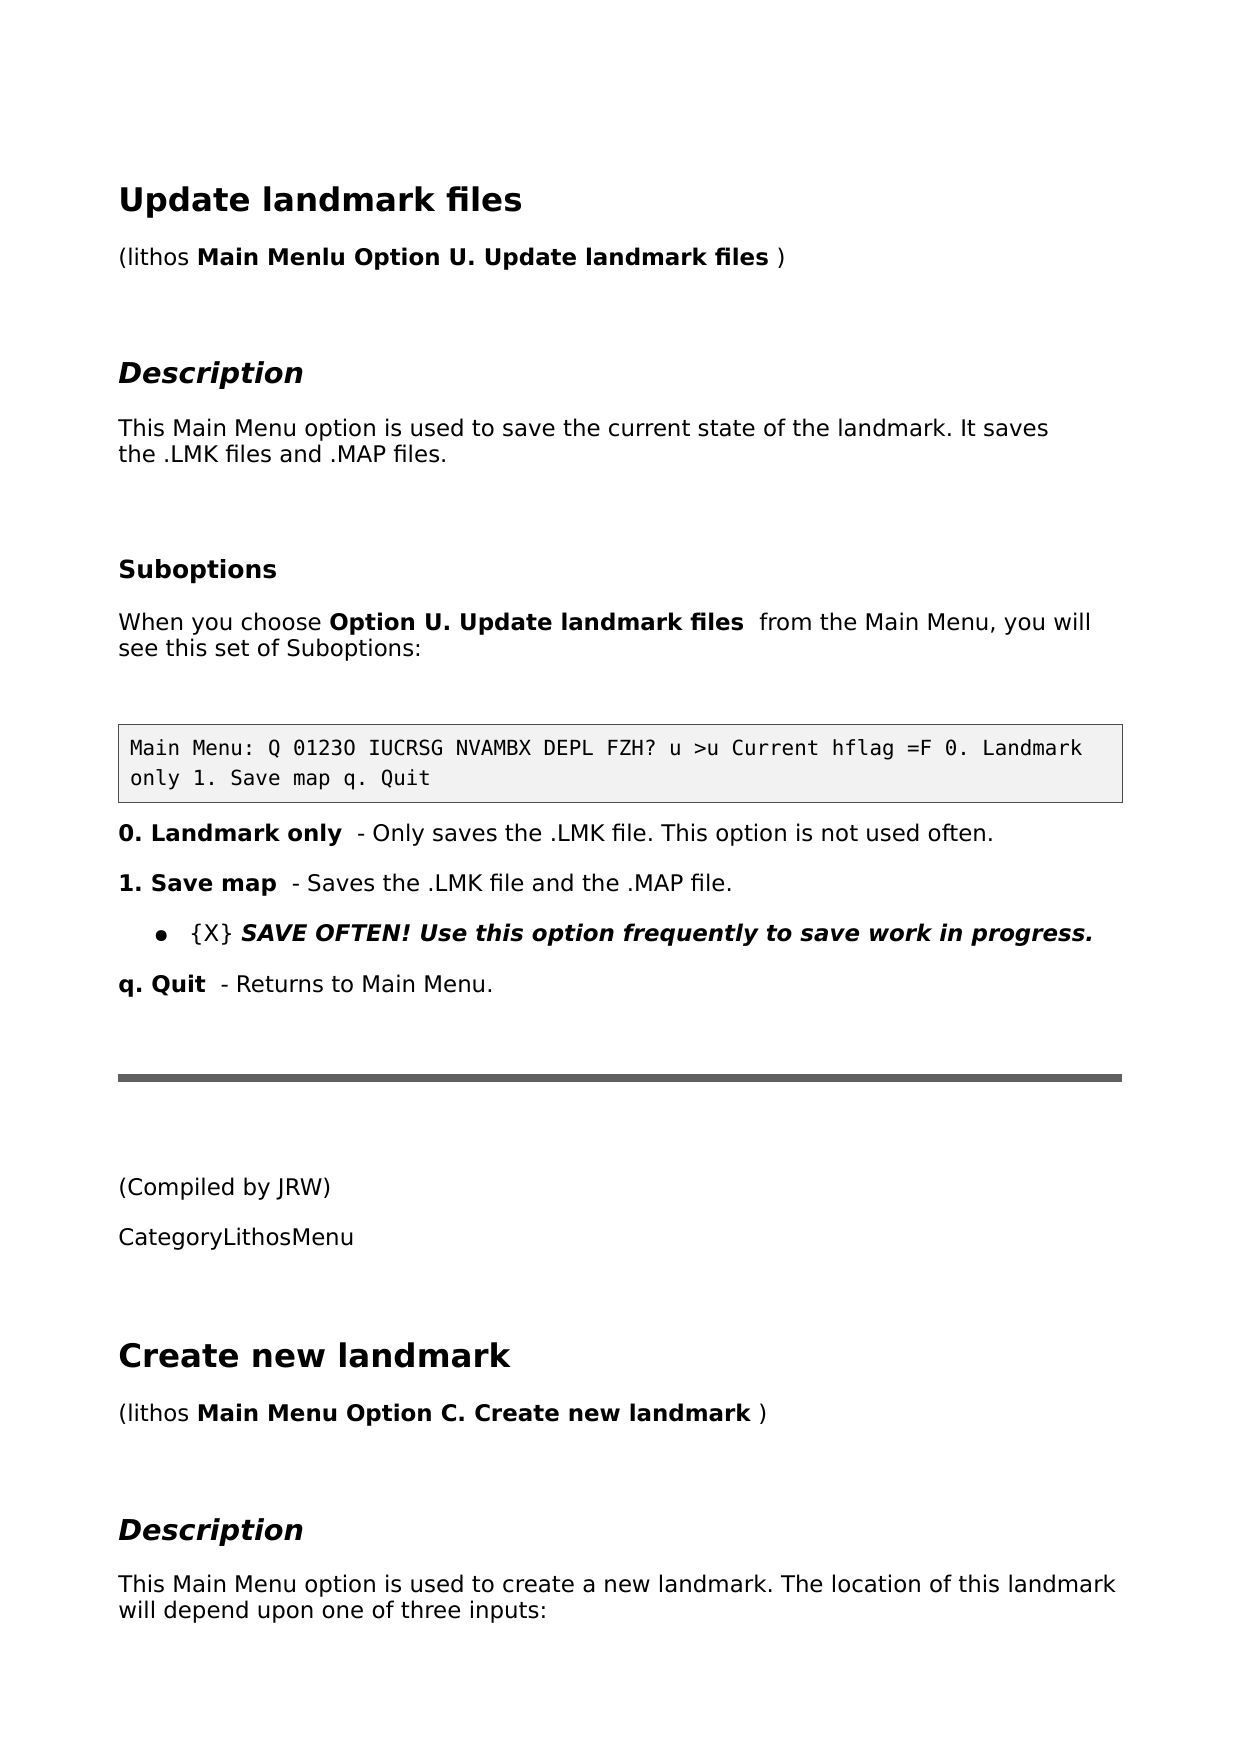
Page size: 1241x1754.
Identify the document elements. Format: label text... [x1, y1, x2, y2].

text This Main Menu option is used to create a new landmark. The location of this landmark will depend upon one of three inputs: [118, 1571, 1122, 1624]
text This Main Menu option is used to save the current state of the landmark. It saves the .LMK files and .MAP files. [118, 415, 1122, 468]
text CategoryLithosMenu [118, 1224, 1122, 1251]
text (lithos Main Menu Option C. Create new landmark ) [118, 1400, 1122, 1426]
list {X} SAVE OFTEN! Use this option frequently to save work in progress. [153, 921, 1122, 947]
subtitle Description [118, 1513, 1122, 1547]
subtitle Create new landmark [118, 1338, 1122, 1375]
text (lithos Main Menlu Option U. Update landmark files ) [118, 244, 1122, 270]
text Main Menu: Q 0123O IUCRSG NVAMBX DEPL FZH? u >u Current hflag =F 0. Landmark only 1. Save map q. Quit [119, 725, 1122, 802]
text 0. Landmark only - Only saves the .LMK file. This option is not used often. [118, 820, 1122, 847]
subtitle Suboptions [118, 555, 1122, 584]
subtitle Update landmark files [118, 182, 1122, 219]
text 1. Save map - Saves the .LMK file and the .MAP file. [118, 870, 1122, 897]
subtitle Description [118, 357, 1122, 391]
text q. Quit - Returns to Main Menu. [118, 971, 1122, 997]
text (Compiled by JRW) [118, 1174, 1122, 1200]
text When you choose Option U. Update landmark files from the Main Menu, you will see this set of Suboptions: [118, 609, 1122, 662]
